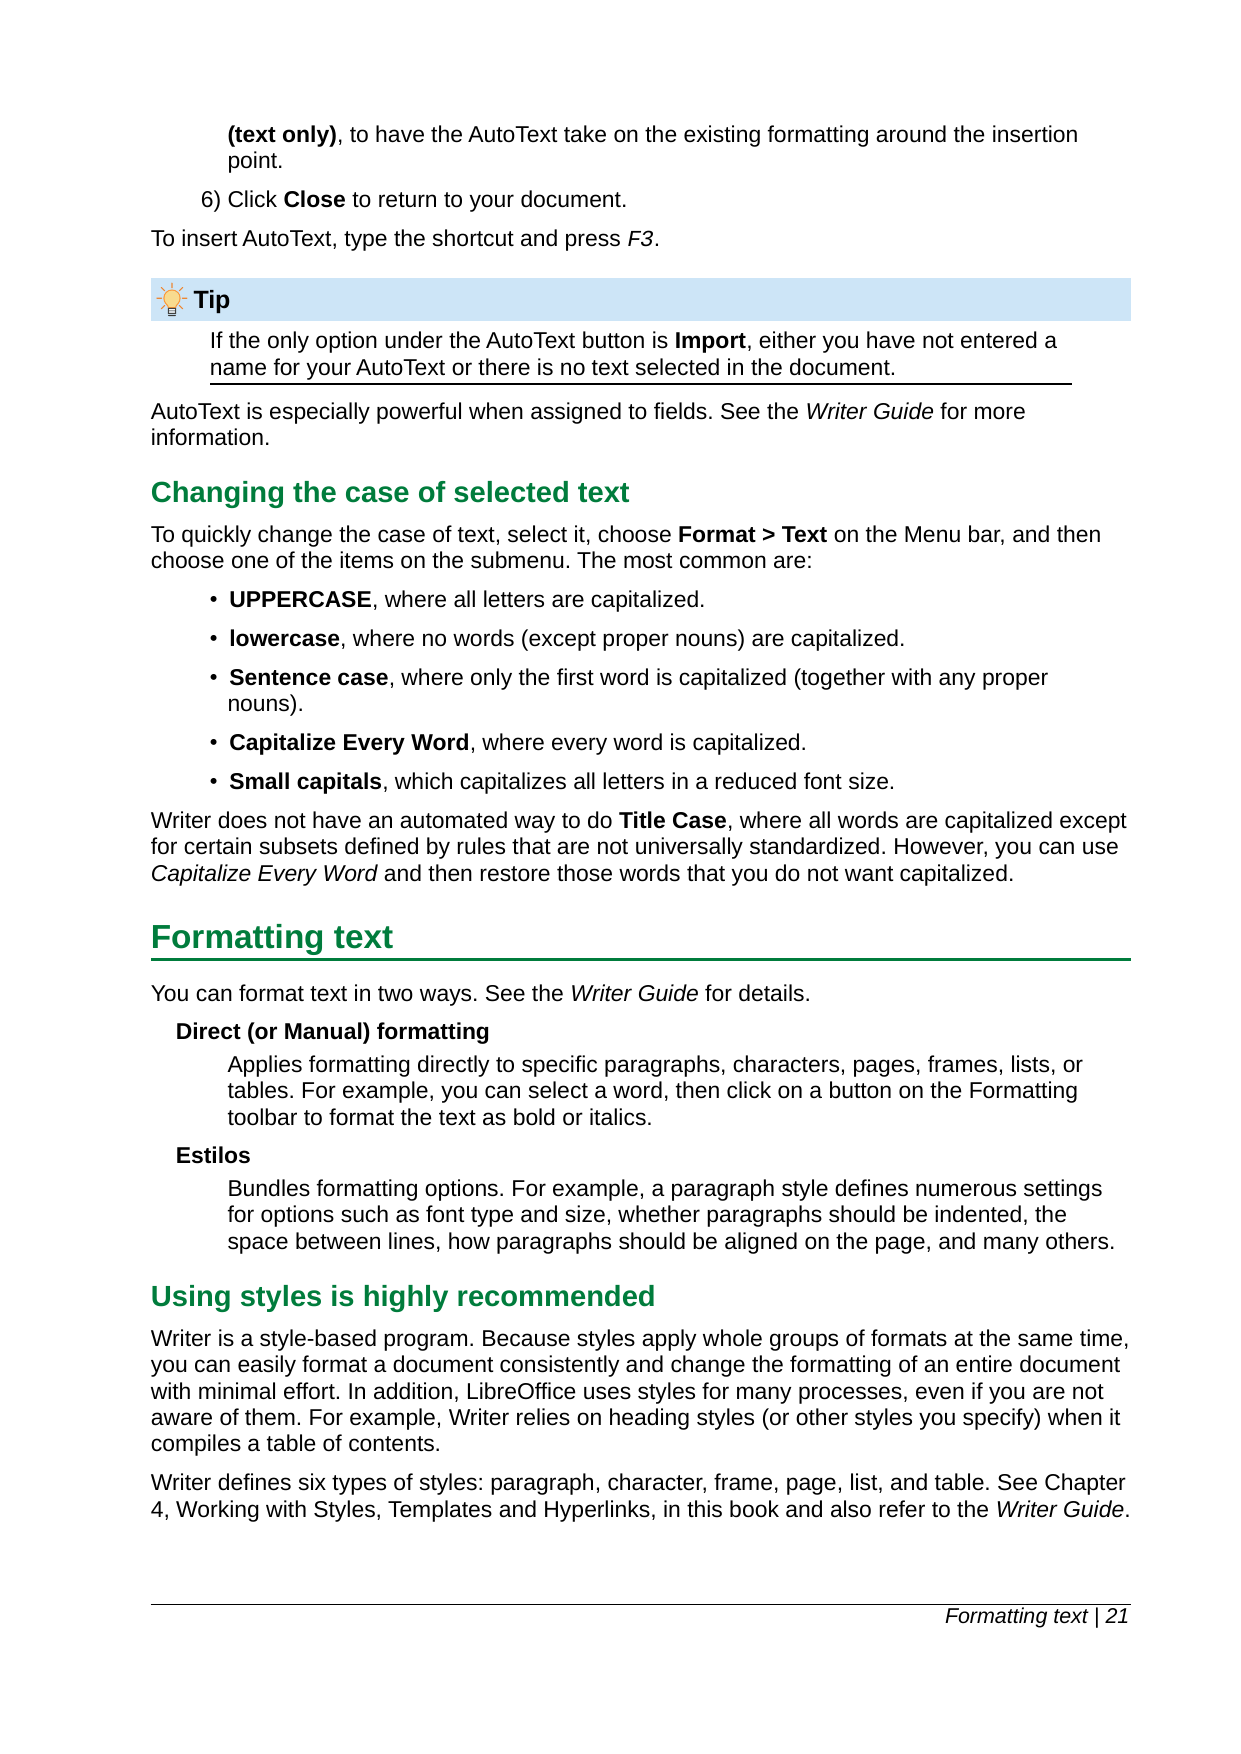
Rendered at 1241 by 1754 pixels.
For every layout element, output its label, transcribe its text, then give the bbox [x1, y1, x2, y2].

subtitle Changing the case of selected text [151, 475, 1131, 509]
text Estilos [176, 1142, 1131, 1169]
text If the only option under the AutoText button is Import, either you have not entered a name for your AutoText or there is no text selected in the document. [209, 327, 1072, 385]
list Small capitals, which capitalizes all letters in a reduced font size. [209, 768, 1131, 794]
text Writer defines six types of styles: paragraph, character, frame, page, list, and table. See Chapter 4, Working with Styles, Templates and Hyperlinks, in this book and also refer to the Writer Guide. [151, 1469, 1131, 1522]
list (text only), to have the AutoText take on the existing formatting around the insertion point. [227, 121, 1131, 174]
list You can format text in two ways. See the Writer Guide for details. [151, 979, 1131, 1006]
list UPPERCASE, where all letters are capitalized. [209, 586, 1131, 613]
list Capitalize Every Word, where every word is capitalized. [209, 729, 1131, 756]
text AutoText is especially powerful when assigned to fields. See the Writer Guide for more information. [151, 398, 1131, 450]
text Writer is a style-based program. Because styles apply whole groups of formats at the same time, you can easily format a document consistently and change the formatting of an entire document with minimal effort. In addition, LibreOffice uses styles for many processes, even if you are not aware of them. For example, Writer relies on heading styles (or other styles you specify) when it compiles a table of contents. [151, 1325, 1131, 1457]
list To quickly change the case of text, select it, choose Format > Text on the Menu bar, and then choose one of the items on the submenu. The most common are: [151, 521, 1131, 574]
subtitle Using styles is highly recommended [151, 1279, 1131, 1312]
text To insert AutoText, type the shortcut and press F3. [151, 225, 1131, 253]
text Writer does not have an automated way to do Title Case, where all words are capitalized except for certain subsets defined by rules that are not universally standardized. However, you can use Capitalize Every Word and then restore those words that you do not want capitalized. [151, 807, 1131, 886]
subtitle Tip [151, 278, 1131, 321]
text Bundles formatting options. For example, a paragraph style defines numerous settings for options such as font type and size, whether paragraphs should be indented, the space between lines, how paragraphs should be aligned on the page, and many others. [227, 1175, 1131, 1254]
list Click Close to return to your document. [227, 186, 1131, 213]
list Sentence case, where only the first word is capitalized (together with any proper nouns). [209, 664, 1131, 717]
list lowercase, where no words (except proper nouns) are capitalized. [209, 625, 1131, 651]
text Applies formatting directly to specific paragraphs, characters, pages, frames, lists, or tables. For example, you can select a word, then click on a button on the Formatting toolbar to format the text as bold or italics. [227, 1051, 1131, 1130]
subtitle Formatting text [151, 917, 1131, 958]
text Direct (or Manual) formatting [176, 1018, 1131, 1045]
